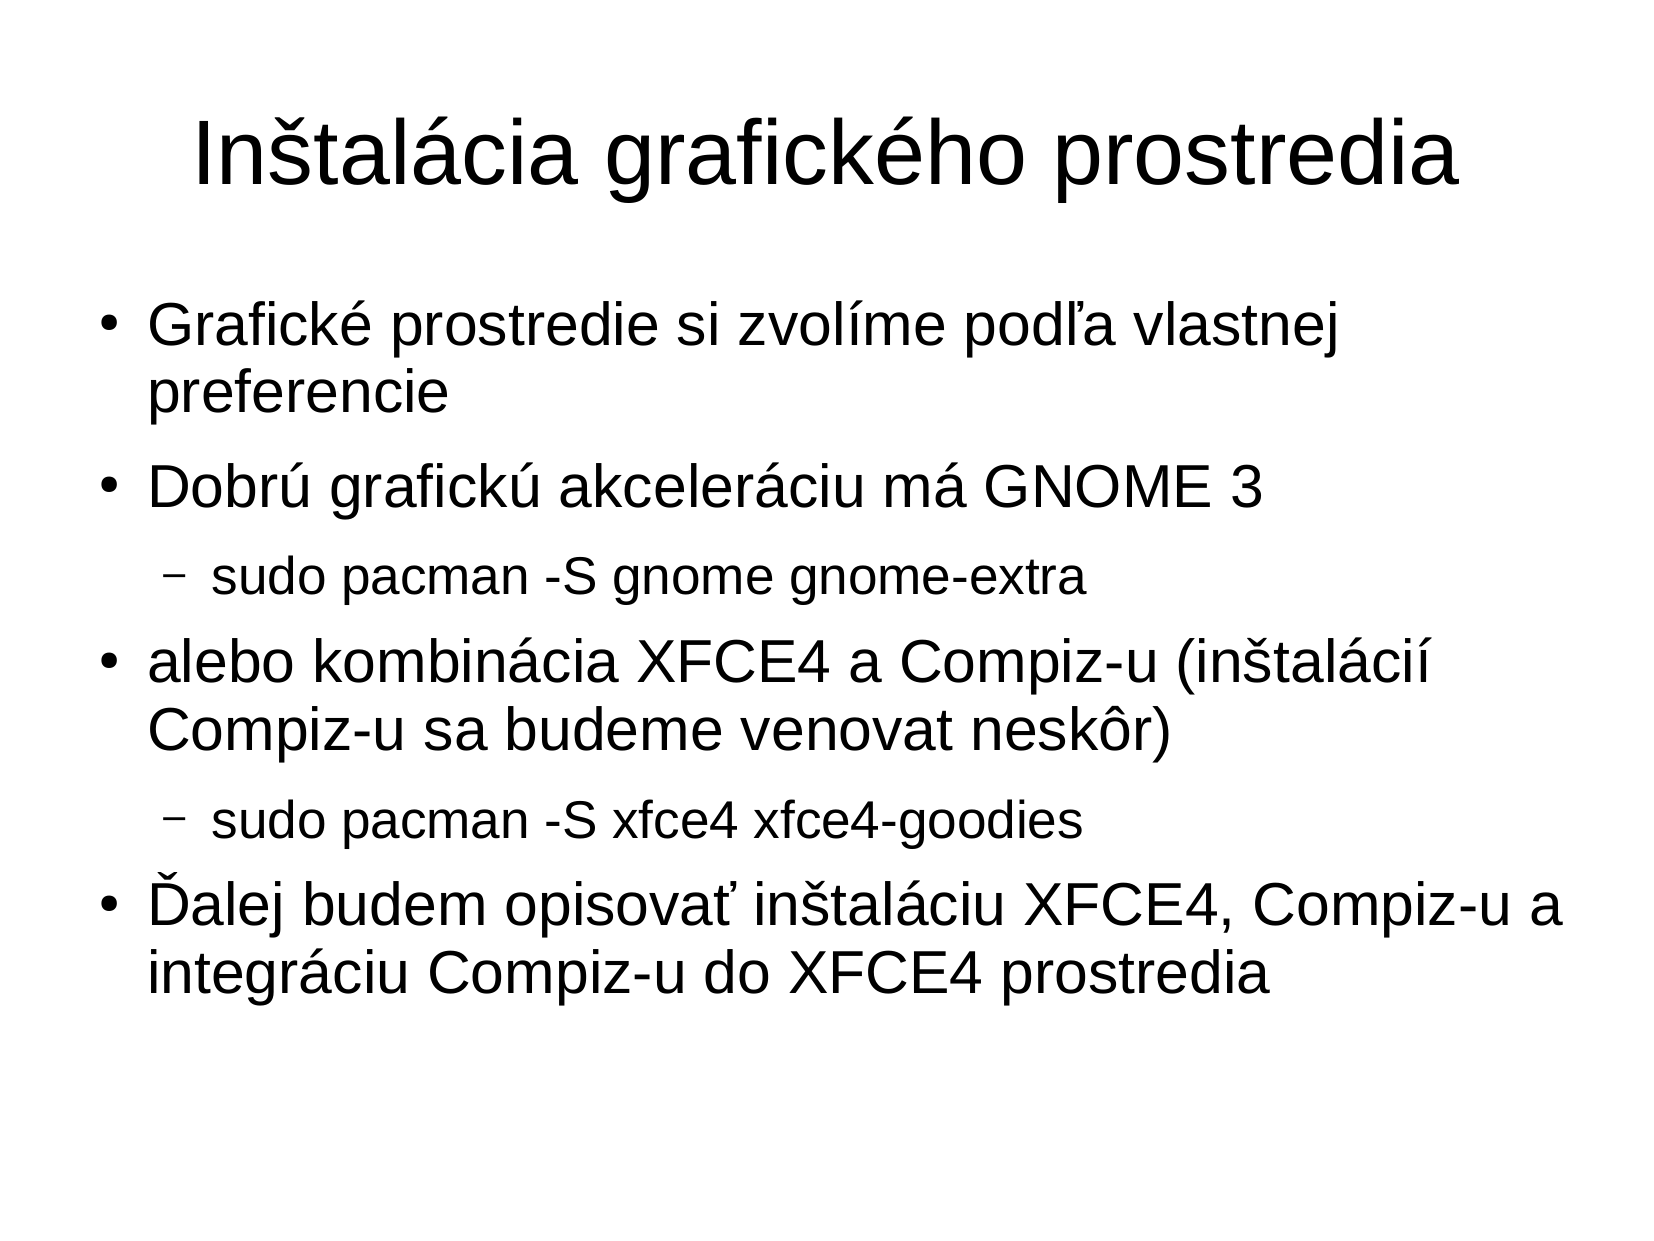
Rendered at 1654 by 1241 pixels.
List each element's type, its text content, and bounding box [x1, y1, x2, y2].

list Grafické prostredie si zvolíme podľa vlastnej preferencie Dobrú grafickú akceleráciu má GNOME 3 sudo pacman -S gnome gnome-extra alebo kombinácia XFCE4 a Compiz-u (inštalácií Compiz-u sa budeme venovat neskôr) sudo pacman -S xfce4 xfce4-goodies Ďalej budem opisovať inštaláciu XFCE4, Compiz-u a integráciu Compiz-u do XFCE4 prostredia [82, 290, 1571, 1010]
title Inštalácia grafického prostredia [82, 49, 1571, 257]
